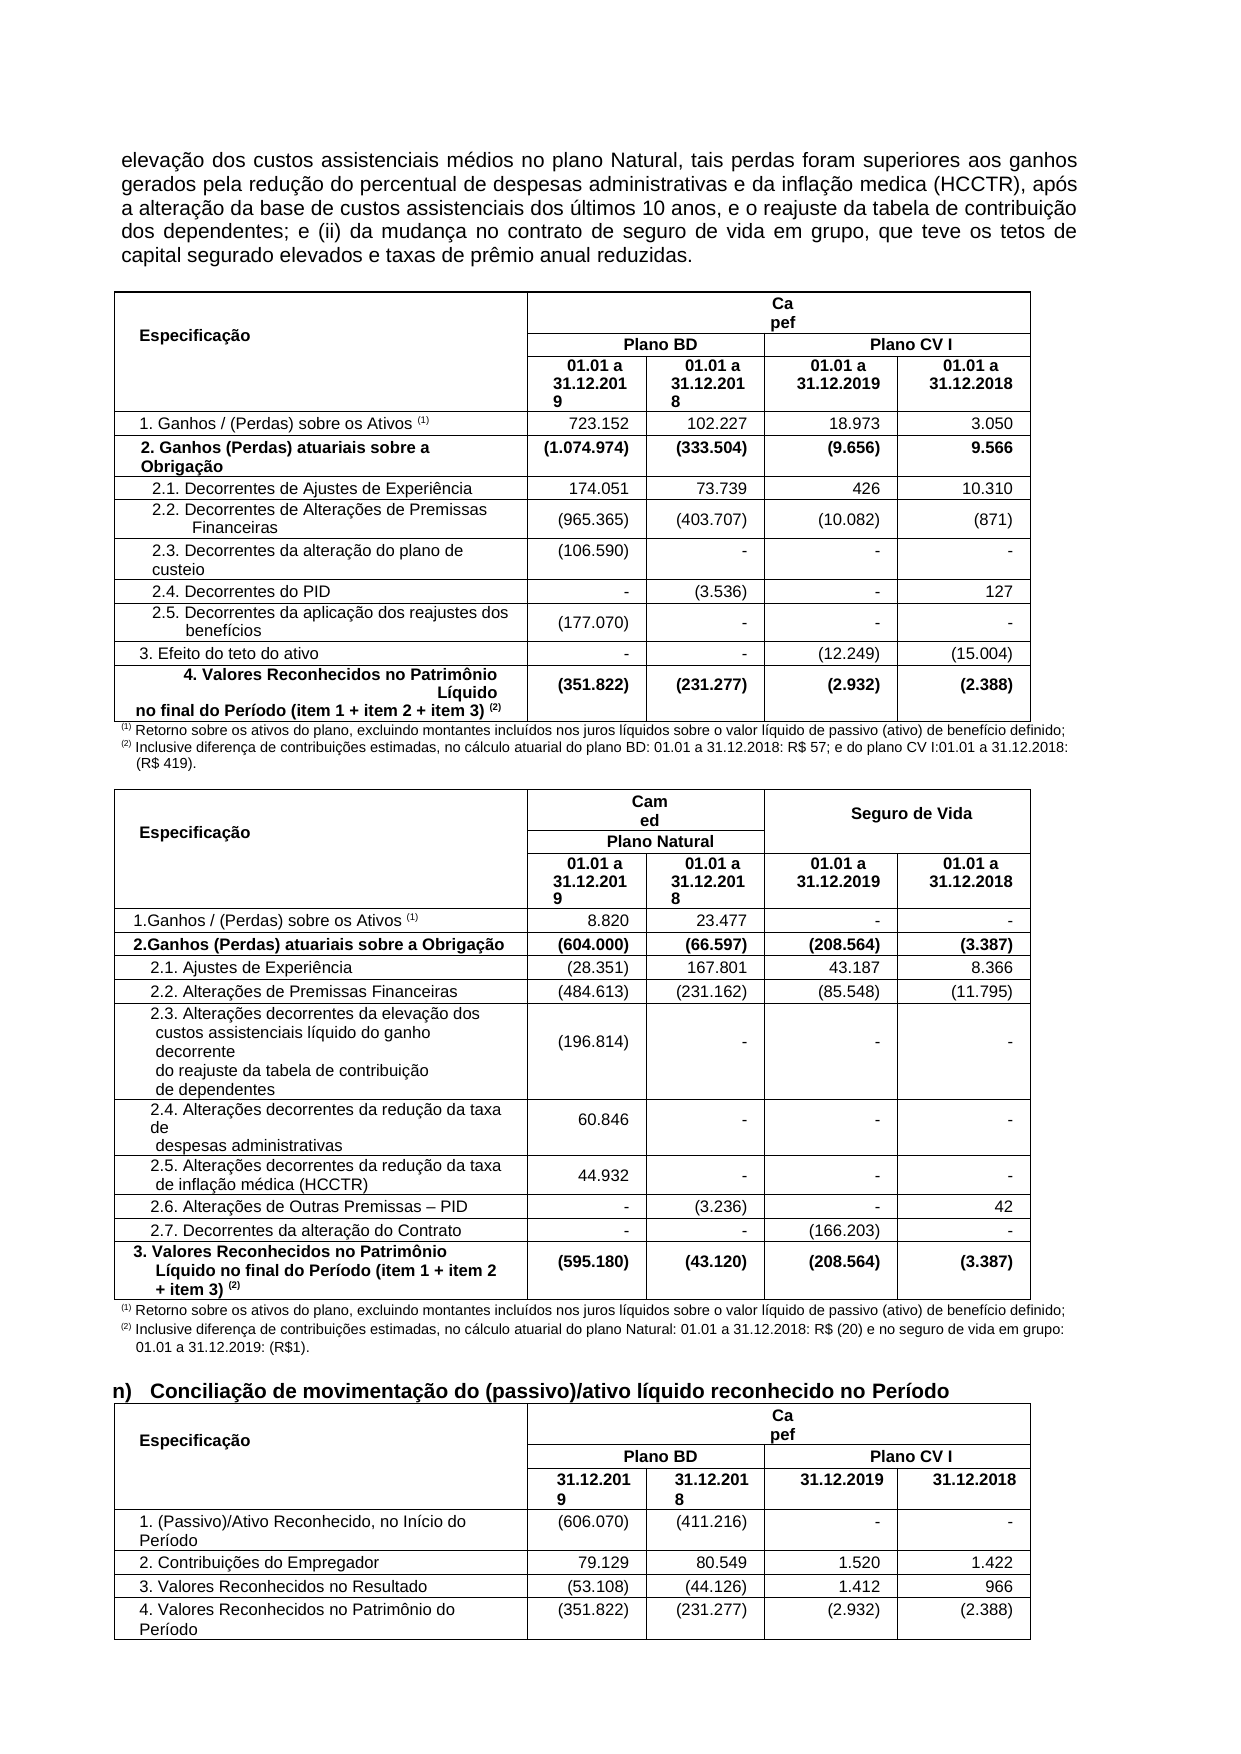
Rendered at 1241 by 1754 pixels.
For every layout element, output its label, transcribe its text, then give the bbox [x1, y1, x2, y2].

table_cell (2.932) [765, 1598, 897, 1638]
table_cell 9.566 [898, 436, 1030, 476]
table_cell Plano BD [528, 1445, 764, 1468]
text elevação dos custos assistenciais médios no plano Natural, tais perdas foram superiores aos ganhos gerados pela redução do percentual de despesas administrativas e da inflação medica (HCCTR), após a alteração da base de custos assistenciais dos últimos 10 anos, e o reajuste da tabela de contribuição dos dependentes; e (ii) da mudança no contrato de seguro de vida em grupo, que teve os tetos de capital segurado elevados e taxas de prêmio anual reduzidas. [121, 147, 1078, 267]
table_cell (3.387) [898, 1242, 1030, 1299]
table_cell (43.120) [647, 1242, 764, 1299]
table_cell 1.412 [765, 1575, 897, 1597]
table_cell 2.2. Decorrentes de Alterações de Premissas Financeiras [115, 500, 527, 538]
table_cell 18.973 [765, 412, 897, 435]
table_cell (351.822) [528, 1598, 646, 1638]
table_cell 80.549 [647, 1551, 764, 1574]
table_cell - [647, 1100, 764, 1155]
table_cell (53.108) [528, 1575, 646, 1597]
table_cell - [647, 1004, 764, 1099]
table_cell 2.4. Decorrentes do PID [115, 580, 527, 603]
table_cell 01.01 a 31.12.2018 [898, 854, 1030, 908]
table_header Camed [528, 790, 764, 830]
table_cell 10.310 [898, 477, 1030, 499]
table_cell 01.01 a 31.12.2019 [528, 357, 646, 411]
table_cell - [898, 1004, 1030, 1099]
table_cell Plano CV I [765, 1445, 1030, 1468]
table_cell (2.388) [898, 666, 1030, 721]
table_cell Plano BD [528, 334, 764, 356]
table_cell 1. Ganhos / (Perdas) sobre os Ativos (1) [115, 412, 527, 435]
table_cell (3.536) [647, 580, 764, 603]
table_cell 73.739 [647, 477, 764, 499]
table_cell 2.4. Alterações decorrentes da redução da taxa de despesas administrativas [115, 1100, 527, 1155]
table_cell 44.932 [528, 1156, 646, 1194]
table_cell 4. Valores Reconhecidos no Patrimônio Líquido no final do Período (item 1 + item 2 + item 3) (2) [115, 666, 527, 721]
table_cell (177.070) [528, 604, 646, 641]
table_cell 174.051 [528, 477, 646, 499]
table_cell - [765, 1156, 897, 1194]
table_cell Plano Natural [528, 831, 764, 853]
table_cell (3.236) [647, 1195, 764, 1218]
table_cell (28.351) [528, 956, 646, 979]
table_cell (411.216) [647, 1510, 764, 1550]
table_cell 426 [765, 477, 897, 499]
table_cell (231.277) [647, 666, 764, 721]
table_cell (208.564) [765, 933, 897, 955]
table_cell 3.050 [898, 412, 1030, 435]
table_cell 2.3. Alterações decorrentes da elevação dos custos assistenciais líquido do ganho decorrente do reajuste da tabela de contribuição de dependentes [115, 1004, 527, 1099]
table_cell 01.01 a 31.12.2018 [647, 854, 764, 908]
table_cell 60.846 [528, 1100, 646, 1155]
table_cell - [765, 539, 897, 579]
table_cell 2.7. Decorrentes da alteração do Contrato [115, 1219, 527, 1241]
table_cell 1.422 [898, 1551, 1030, 1574]
text (2) Inclusive diferença de contribuições estimadas, no cálculo atuarial do plano Natural: 01.01 a 31.12.2018: R$ (20) e no seguro de vida em grupo: 01.01 a 31.12.2019: (R$1). [121, 1321, 1070, 1355]
table_header Especificação [115, 790, 527, 908]
table_cell - [765, 604, 897, 641]
table_cell - [898, 539, 1030, 579]
table_cell - [898, 1219, 1030, 1241]
subtitle Conciliação de movimentação do (passivo)/ativo líquido reconhecido no Período [112, 1378, 1213, 1402]
table_cell 31.12.2018 [647, 1469, 764, 1508]
table_cell (9.656) [765, 436, 897, 476]
table_cell - [898, 1510, 1030, 1550]
table_cell - [898, 1156, 1030, 1194]
table_header Capef [528, 293, 1030, 332]
table_cell (403.707) [647, 500, 764, 538]
table_cell 31.12.2018 [898, 1469, 1030, 1508]
table_cell 3. Efeito do teto do ativo [115, 642, 527, 664]
table_cell (66.597) [647, 933, 764, 955]
table_cell (1.074.974) [528, 436, 646, 476]
table_cell 01.01 a 31.12.2018 [898, 357, 1030, 411]
table_cell 1.520 [765, 1551, 897, 1574]
table_cell - [528, 1219, 646, 1241]
table_cell 01.01 a 31.12.2018 [647, 357, 764, 411]
table_cell (196.814) [528, 1004, 646, 1099]
table_cell (11.795) [898, 980, 1030, 1002]
table_cell - [528, 1195, 646, 1218]
table_cell (2.932) [765, 666, 897, 721]
table_cell (484.613) [528, 980, 646, 1002]
table_cell - [765, 909, 897, 932]
table_cell - [898, 909, 1030, 932]
table_cell 42 [898, 1195, 1030, 1218]
table_cell 723.152 [528, 412, 646, 435]
table_cell (3.387) [898, 933, 1030, 955]
table_cell 4. Valores Reconhecidos no Patrimônio do Período [115, 1598, 527, 1638]
table_cell - [647, 539, 764, 579]
table_cell (231.277) [647, 1598, 764, 1638]
table_cell 127 [898, 580, 1030, 603]
table_cell - [528, 580, 646, 603]
table_cell 01.01 a 31.12.2019 [765, 357, 897, 411]
table_cell - [647, 1156, 764, 1194]
table_cell - [898, 604, 1030, 641]
table_cell - [528, 642, 646, 664]
table_cell 2.1. Decorrentes de Ajustes de Experiência [115, 477, 527, 499]
table_cell 8.820 [528, 909, 646, 932]
table_cell 2. Ganhos (Perdas) atuariais sobre a Obrigação [115, 436, 527, 476]
table_cell 2.Ganhos (Perdas) atuariais sobre a Obrigação [115, 933, 527, 955]
table_cell - [898, 1100, 1030, 1155]
table_cell (12.249) [765, 642, 897, 664]
table_cell (85.548) [765, 980, 897, 1002]
table_cell (606.070) [528, 1510, 646, 1550]
table_cell (44.126) [647, 1575, 764, 1597]
table_header Capef [528, 1404, 1030, 1444]
table_cell - [647, 642, 764, 664]
table_cell 3. Valores Reconhecidos no Patrimônio Líquido no final do Período (item 1 + item 2 + item 3) (2) [115, 1242, 527, 1299]
table_cell (2.388) [898, 1598, 1030, 1638]
table_cell (15.004) [898, 642, 1030, 664]
table_cell - [647, 604, 764, 641]
text (1) Retorno sobre os ativos do plano, excluindo montantes incluídos nos juros líquidos sobre o valor líquido de passivo (ativo) de benefício definido; [121, 722, 1213, 738]
table_cell 102.227 [647, 412, 764, 435]
text (2) Inclusive diferença de contribuições estimadas, no cálculo atuarial do plano BD: 01.01 a 31.12.2018: R$ 57; e do plano CV I:01.01 a 31.12.2018: (R$ 419). [121, 738, 1079, 772]
table_cell 43.187 [765, 956, 897, 979]
table_cell (208.564) [765, 1242, 897, 1299]
table_cell (333.504) [647, 436, 764, 476]
table_cell 79.129 [528, 1551, 646, 1574]
table_cell 1. (Passivo)/Ativo Reconhecido, no Início do Período [115, 1510, 527, 1550]
table_cell (10.082) [765, 500, 897, 538]
table_cell Plano CV I [765, 334, 1030, 356]
text (1) Retorno sobre os ativos do plano, excluindo montantes incluídos nos juros líquidos sobre o valor líquido de passivo (ativo) de benefício definido; [121, 1302, 1213, 1318]
table_cell 2.5. Alterações decorrentes da redução da taxa de inflação médica (HCCTR) [115, 1156, 527, 1194]
table_cell (871) [898, 500, 1030, 538]
table_cell 31.12.2019 [528, 1469, 646, 1508]
table_cell 23.477 [647, 909, 764, 932]
table_cell (965.365) [528, 500, 646, 538]
table_cell 2.3. Decorrentes da alteração do plano de custeio [115, 539, 527, 579]
table_cell - [765, 580, 897, 603]
table_cell 31.12.2019 [765, 1469, 897, 1508]
table_cell 2. Contribuições do Empregador [115, 1551, 527, 1574]
table_cell 01.01 a 31.12.2019 [765, 854, 897, 908]
table_cell 2.6. Alterações de Outras Premissas – PID [115, 1195, 527, 1218]
table_cell (595.180) [528, 1242, 646, 1299]
table_header Seguro de Vida [765, 790, 1030, 853]
table_cell - [765, 1100, 897, 1155]
table_cell 966 [898, 1575, 1030, 1597]
table_header Especificação [115, 293, 527, 411]
table_cell 2.5. Decorrentes da aplicação dos reajustes dos benefícios [115, 604, 527, 641]
table_cell - [765, 1195, 897, 1218]
table_cell 2.1. Ajustes de Experiência [115, 956, 527, 979]
table_cell (351.822) [528, 666, 646, 721]
table_cell 167.801 [647, 956, 764, 979]
table_cell - [765, 1510, 897, 1550]
table_cell 8.366 [898, 956, 1030, 979]
table_cell 3. Valores Reconhecidos no Resultado [115, 1575, 527, 1597]
table_cell (604.000) [528, 933, 646, 955]
table_cell 2.2. Alterações de Premissas Financeiras [115, 980, 527, 1002]
table_cell (231.162) [647, 980, 764, 1002]
table_cell (166.203) [765, 1219, 897, 1241]
table_cell - [765, 1004, 897, 1099]
table_cell (106.590) [528, 539, 646, 579]
table_header Especificação [115, 1404, 527, 1508]
table_cell 01.01 a 31.12.2019 [528, 854, 646, 908]
table_cell 1.Ganhos / (Perdas) sobre os Ativos (1) [115, 909, 527, 932]
table_cell - [647, 1219, 764, 1241]
